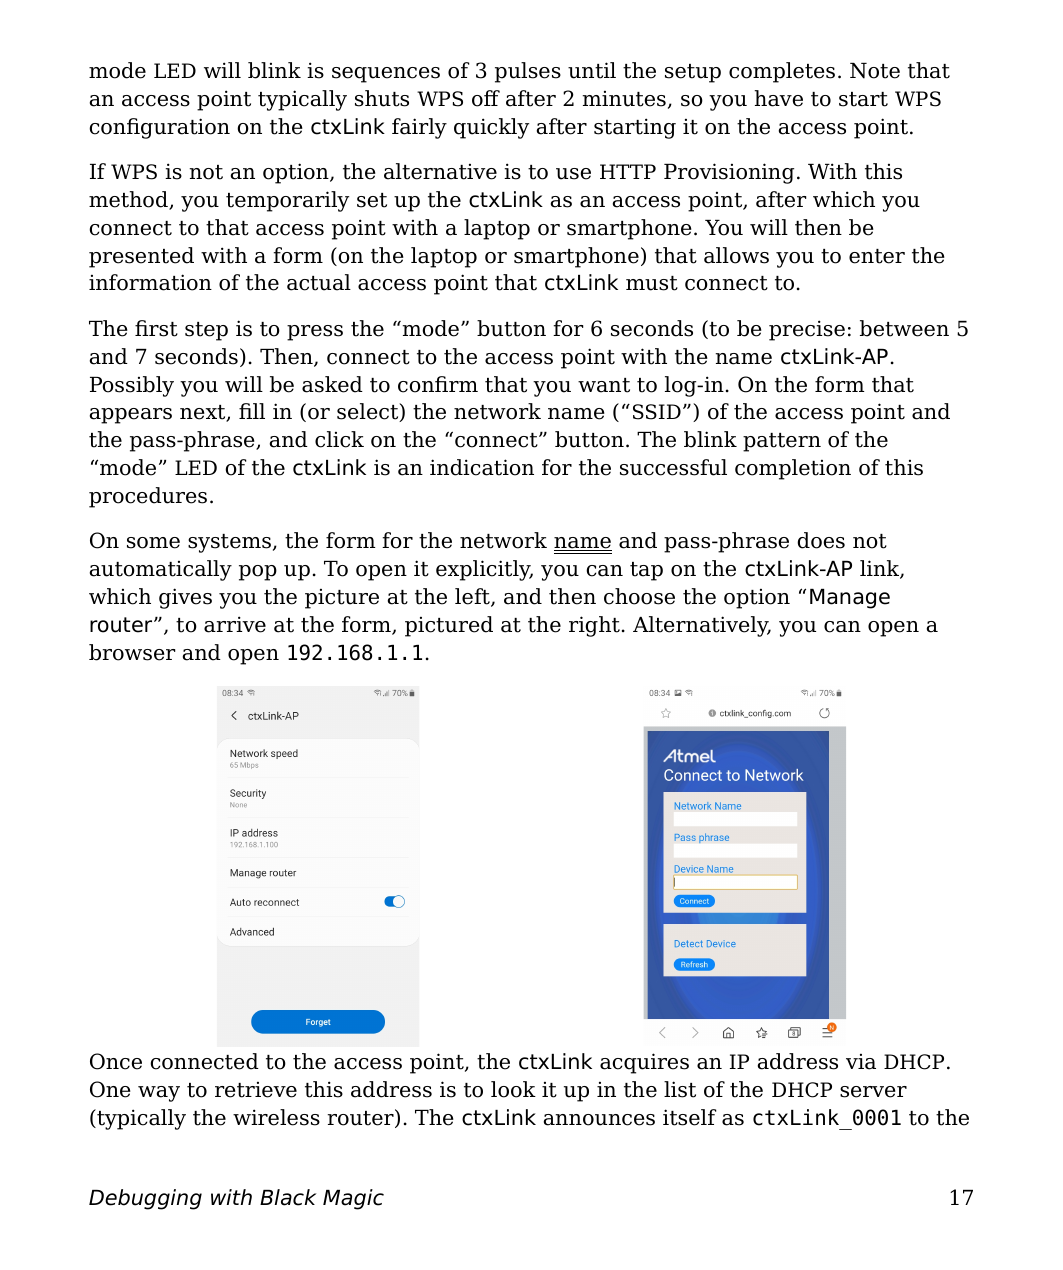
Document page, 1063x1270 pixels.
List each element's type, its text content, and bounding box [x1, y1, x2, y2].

picture [216, 686, 420, 1047]
text mode LED will blink is sequences of 3 pulses until the setup completes. Note that an access point typically shuts WPS off after 2 minutes, so you have to start WPS configuration on the ctxLink fairly quickly after starting it on the access point. [88, 59, 974, 139]
picture [643, 686, 847, 1046]
text Once connected to the access point, the ctxLink acquires an IP address via DHCP. One way to retrieve this address is to look it up in the list of the DHCP server (typically the wireless router). The ctxLink announces itself as ctxLink_0001 to the [88, 686, 974, 1130]
text The first step is to press the “mode” button for 6 seconds (to be precise: between 5 and 7 seconds). Then, connect to the access point with the name ctxLink-AP. Possibly you will be asked to confirm that you want to log-in. On the form that appears next, fill in (or select) the network name (“SSID”) of the access point and the pass-phrase, and click on the “connect” button. The blink pattern of the “mode” LED of the ctxLink is an indication for the successful completion of this procedures. [88, 317, 974, 508]
text On some systems, the form for the network name and pass-phrase does not automatically pop up. To open it explicitly, you can tap on the ctxLink-AP link, which gives you the picture at the left, and then choose the option “Manage router”, to arrive at the form, pictured at the right. Alternatively, you can open a browser and open 192.168.1.1. [88, 529, 974, 665]
text If WPS is not an option, the alternative is to use HTTP Provisioning. With this method, you temporarily set up the ctxLink as an access point, after which you connect to that access point with a laptop or smartphone. You will then be presented with a form (on the laptop or smartphone) that allows you to enter the information of the actual access point that ctxLink must connect to. [88, 160, 974, 296]
